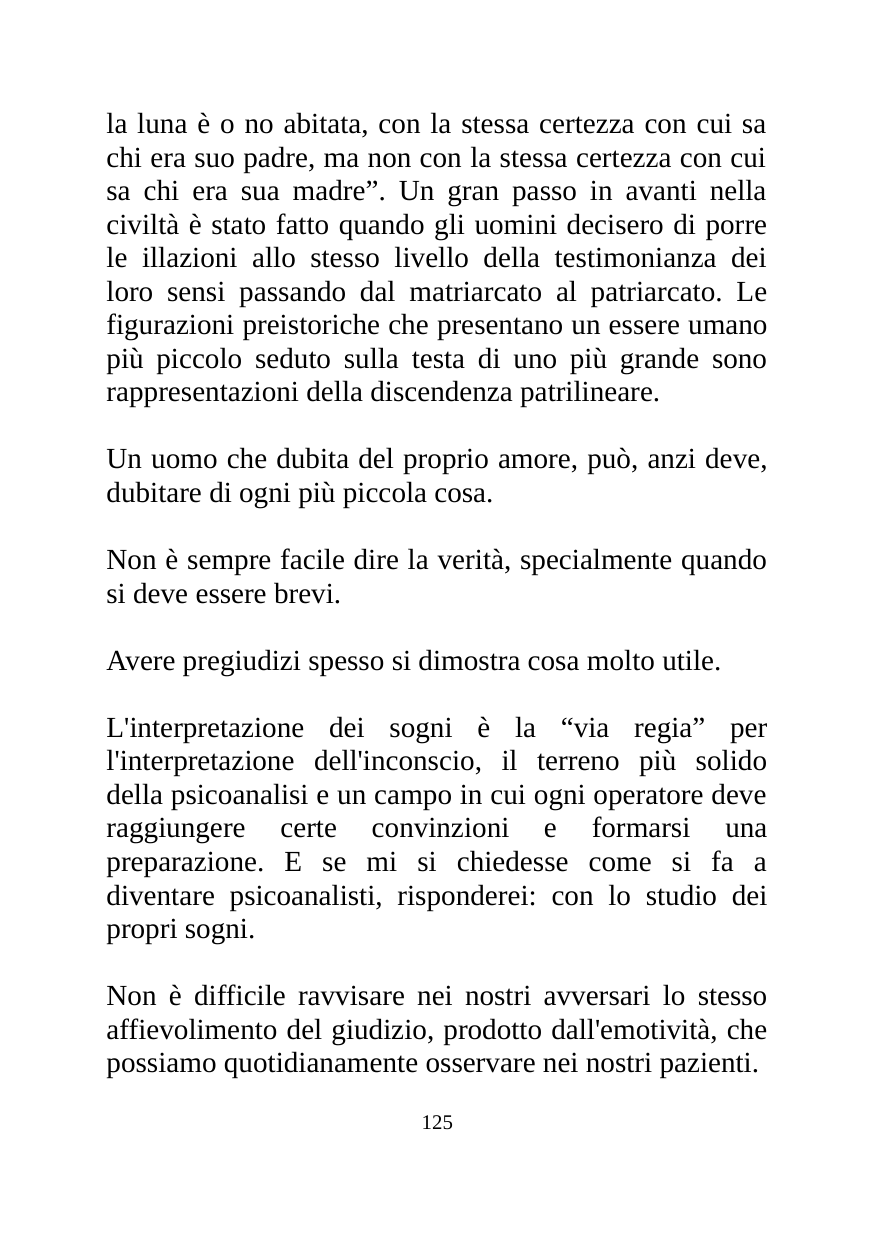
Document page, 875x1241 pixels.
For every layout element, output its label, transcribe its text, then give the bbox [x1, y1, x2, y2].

text Non è difficile ravvisare nei nostri avversari lo stesso affievolimento del giudizio, prodotto dall'emotività, che possiamo quotidianamente osservare nei nostri pazienti. [106, 978, 768, 1079]
text L'interpretazione dei sogni è la “via regia” per l'interpretazione dell'inconscio, il terreno più solido della psicoanalisi e un campo in cui ogni operatore deve raggiungere certe convinzioni e formarsi una preparazione. E se mi si chiedesse come si fa a diventare psicoanalisti, risponderei: con lo studio dei propri sogni. [106, 710, 768, 945]
text Un uomo che dubita del proprio amore, può, anzi deve, dubitare di ogni più piccola cosa. [106, 442, 768, 509]
text Avere pregiudizi spesso si dimostra cosa molto utile. [106, 643, 768, 676]
text Non è sempre facile dire la verità, specialmente quando si deve essere brevi. [106, 542, 768, 609]
text la luna è o no abitata, con la stessa certezza con cui sa chi era suo padre, ma non con la stessa certezza con cui sa chi era sua madre”. Un gran passo in avanti nella civiltà è stato fatto quando gli uomini decisero di porre le illazioni allo stesso livello della testimonianza dei loro sensi passando dal matriarcato al patriarcato. Le figurazioni preistoriche che presentano un essere umano più piccolo seduto sulla testa di uno più grande sono rappresentazioni della discendenza patrilineare. [106, 106, 768, 408]
